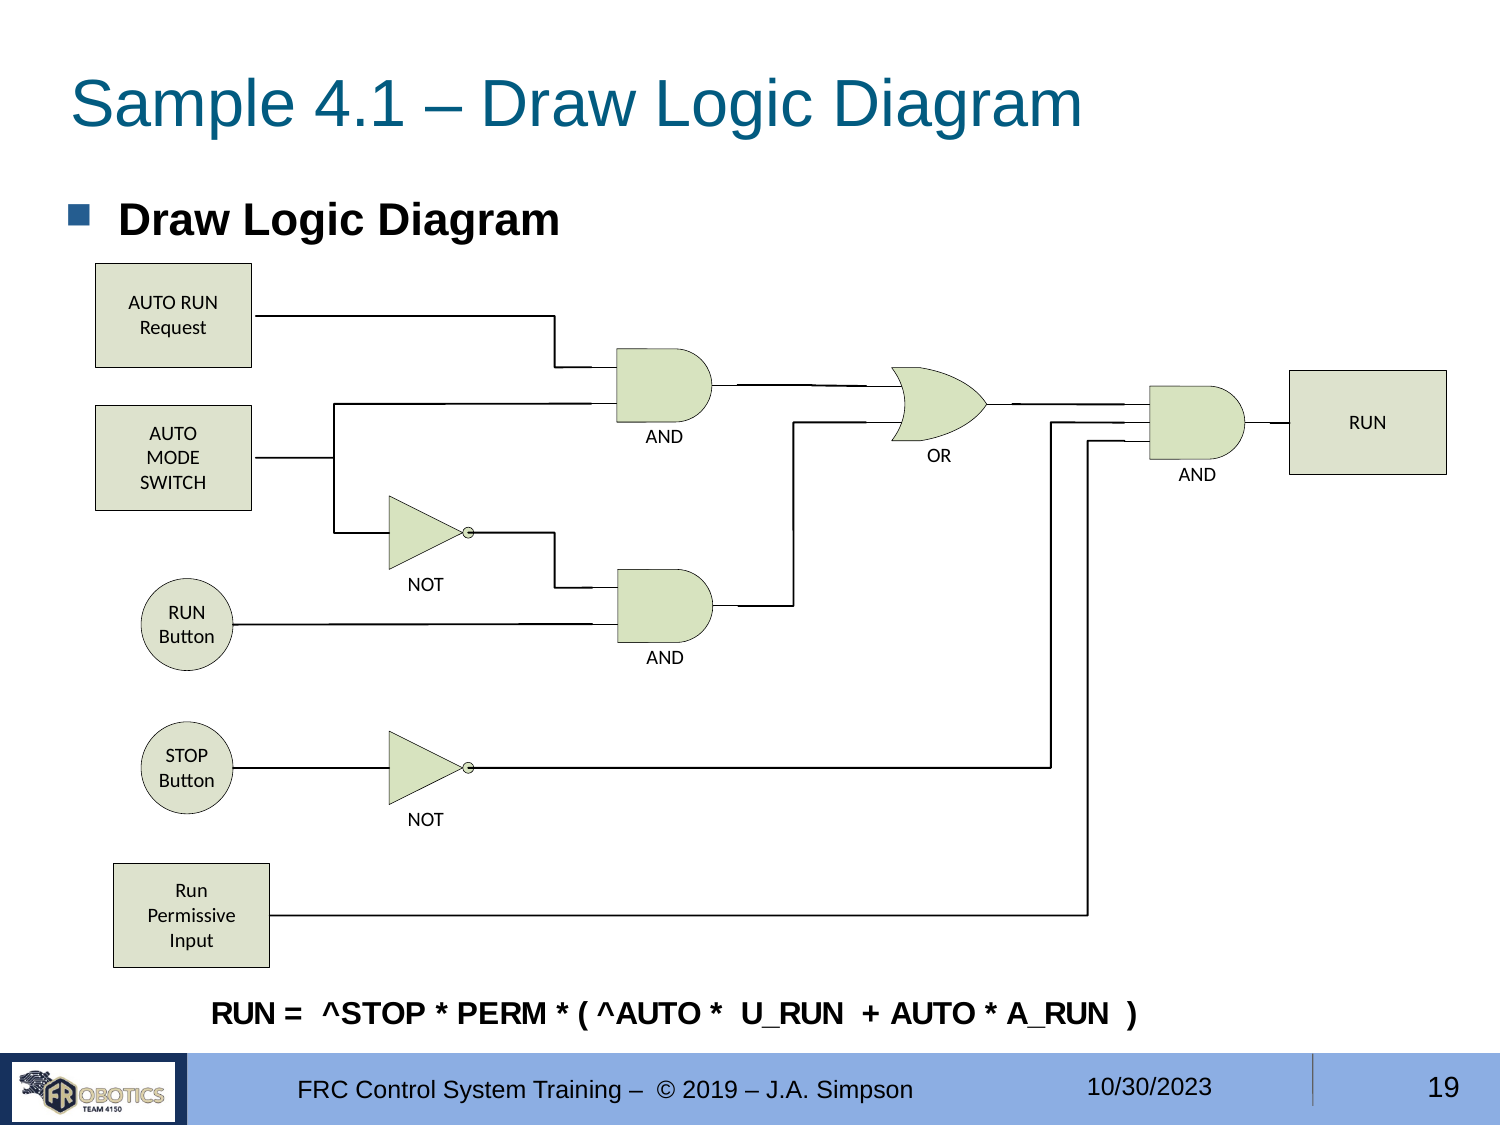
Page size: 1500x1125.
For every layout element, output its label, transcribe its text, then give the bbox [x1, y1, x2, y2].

list Draw Logic Diagram [55, 181, 1441, 257]
picture [94, 262, 1447, 968]
picture [207, 993, 1422, 1034]
slide_number [1337, 1072, 1475, 1100]
picture [12, 1062, 175, 1122]
slide_number 10/30/2023 [1012, 1071, 1288, 1100]
title Sample 4.1 – Draw Logic Diagram [55, 52, 1443, 148]
footer FRC Control System Training – © 2019 – J.A. Simpson [225, 1074, 988, 1103]
